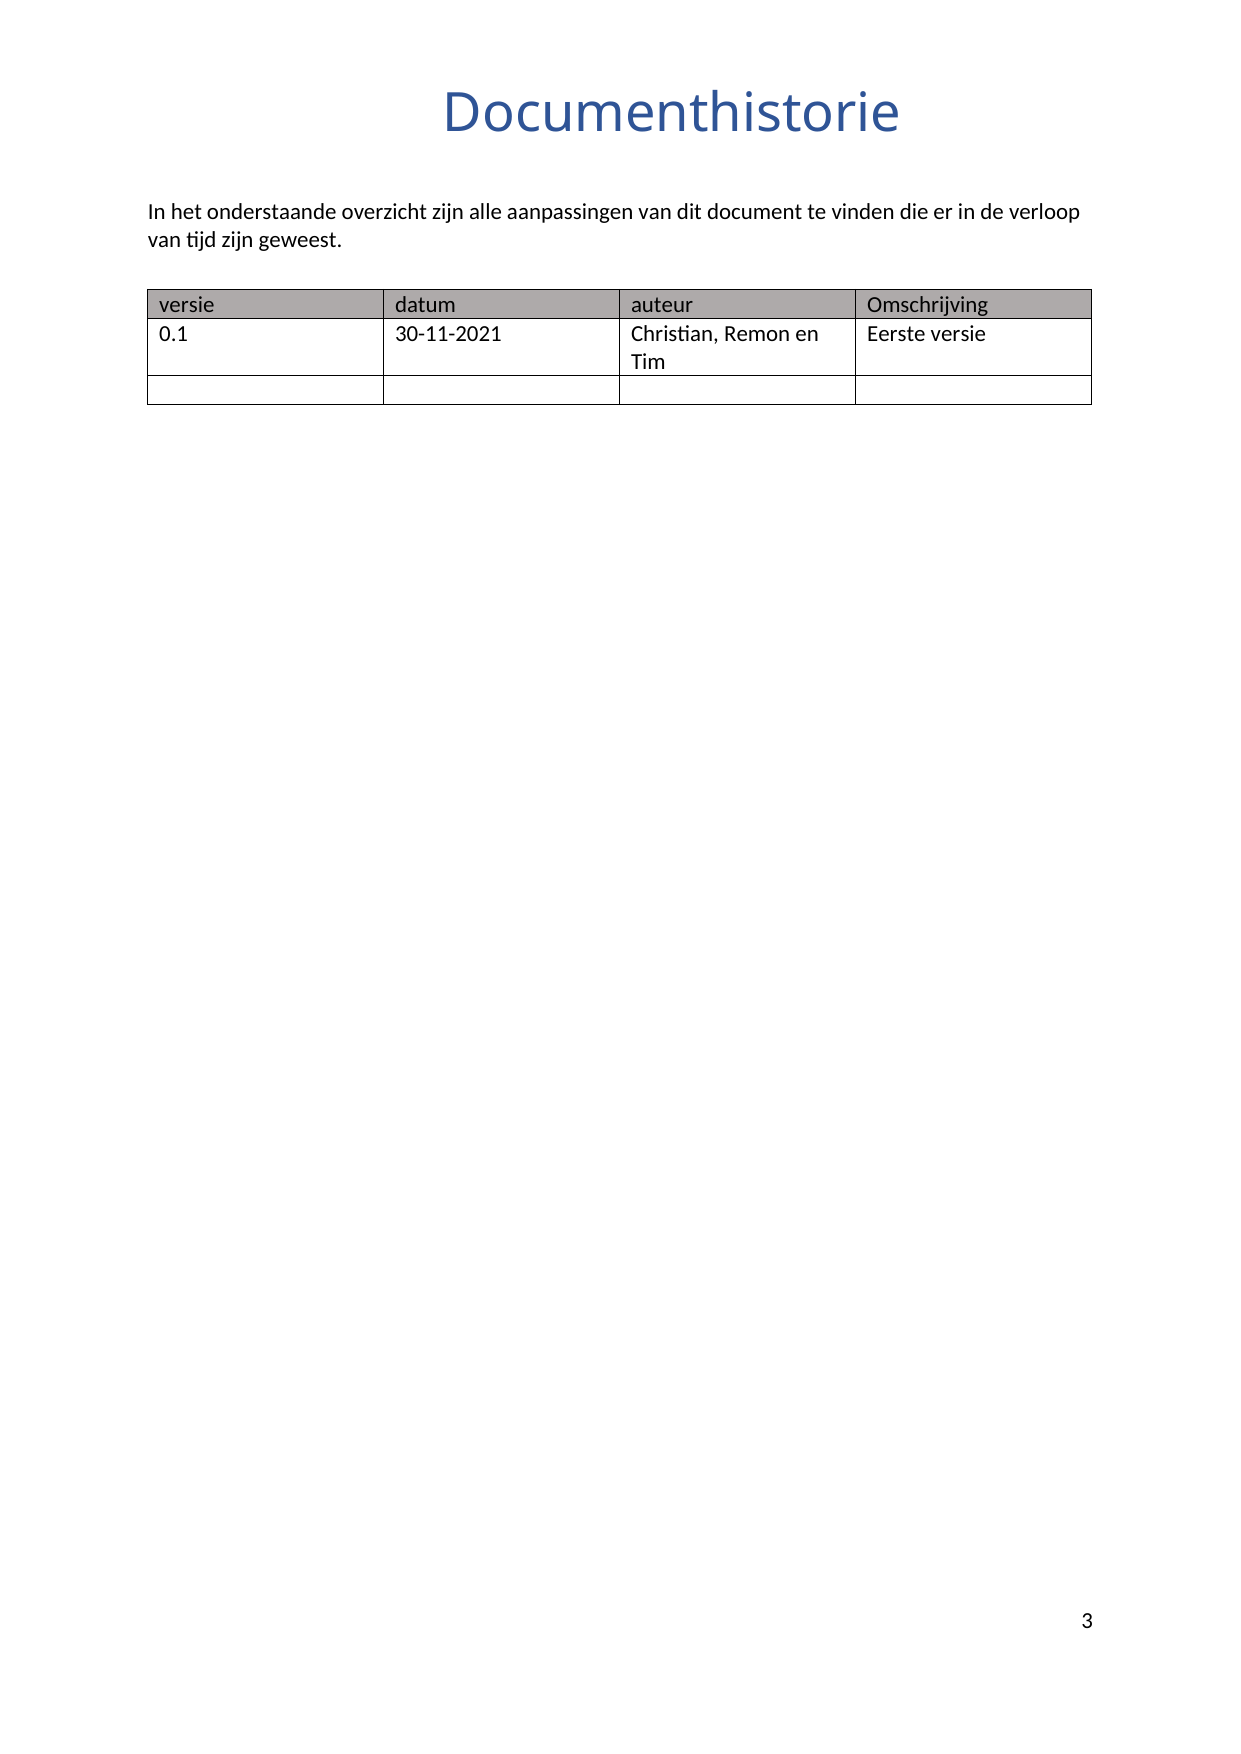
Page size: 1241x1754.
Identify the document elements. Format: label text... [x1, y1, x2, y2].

table_cell Eerste versie [856, 319, 1091, 375]
table_header versie [148, 290, 383, 318]
table_cell Christian, Remon en Tim [620, 319, 855, 375]
table_cell 0.1 [148, 319, 383, 375]
table_header Omschrijving [856, 290, 1091, 318]
table_cell [148, 376, 383, 404]
table_header auteur [620, 290, 855, 318]
table_cell [856, 376, 1091, 404]
table_cell [384, 376, 619, 404]
table_cell 30-11-2021 [384, 319, 619, 375]
text In het onderstaande overzicht zijn alle aanpassingen van dit document te vinden die er in de verloop van tijd zijn geweest. [148, 197, 1093, 253]
table_cell [620, 376, 855, 404]
table_header datum [384, 290, 619, 318]
subtitle Documenthistorie [369, 74, 1093, 147]
